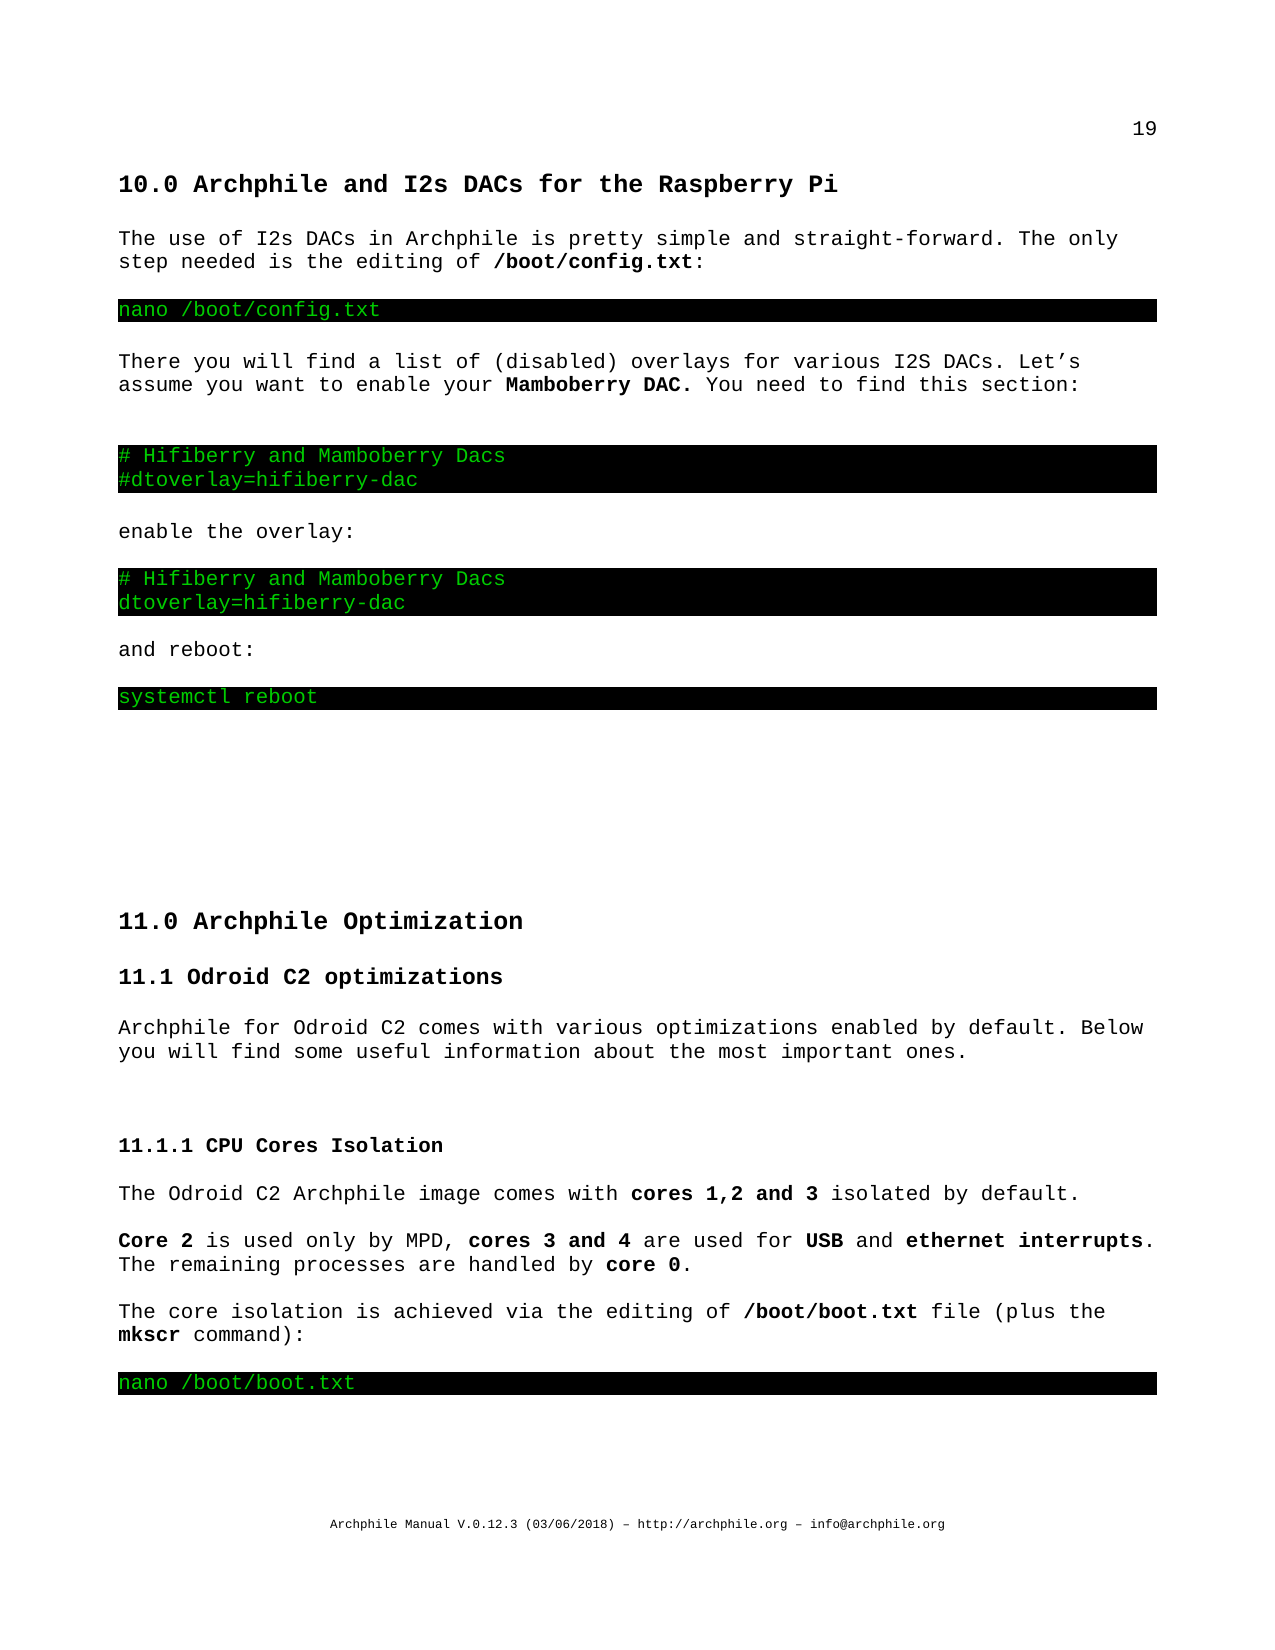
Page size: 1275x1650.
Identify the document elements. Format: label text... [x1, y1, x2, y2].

text nano /boot/boot.txt [118, 1372, 1157, 1395]
text The Odroid C2 Archphile image comes with cores 1,2 and 3 isolated by default. [118, 1183, 1157, 1206]
text #dtoverlay=hifiberry-dac [118, 469, 1157, 493]
text The core isolation is achieved via the editing of /boot/boot.txt file (plus the mkscr command): [118, 1301, 1157, 1348]
text 10.0 Archphile and I2s DACs for the Raspberry Pi [118, 171, 1157, 199]
text 11.0 Archphile Optimization [118, 908, 1157, 937]
text systemctl reboot [118, 687, 1157, 710]
text 11.1.1 CPU Cores Isolation [118, 1135, 1157, 1159]
text # Hifiberry and Mamboberry Dacs [118, 568, 1157, 592]
text Archphile for Odroid C2 comes with various optimizations enabled by default. Below you will find some useful information about the most important ones. [118, 1017, 1157, 1064]
text nano /boot/config.txt [118, 299, 1157, 322]
text There you will find a list of (disabled) overlays for various I2S DACs. Let’s assume you want to enable your Mamboberry DAC. You need to find this section: [118, 351, 1157, 398]
text 11.1 Odroid C2 optimizations [118, 965, 1157, 991]
text dtoverlay=hifiberry-dac [118, 592, 1157, 616]
text Core 2 is used only by MPD, cores 3 and 4 are used for USB and ethernet interrupts. The remaining processes are handled by core 0. [118, 1230, 1157, 1277]
text enable the overlay: [118, 521, 1157, 545]
text # Hifiberry and Mamboberry Dacs [118, 445, 1157, 469]
text and reboot: [118, 639, 1157, 663]
text The use of I2s DACs in Archphile is pretty simple and straight-forward. The only step needed is the editing of /boot/config.txt: [118, 228, 1157, 275]
